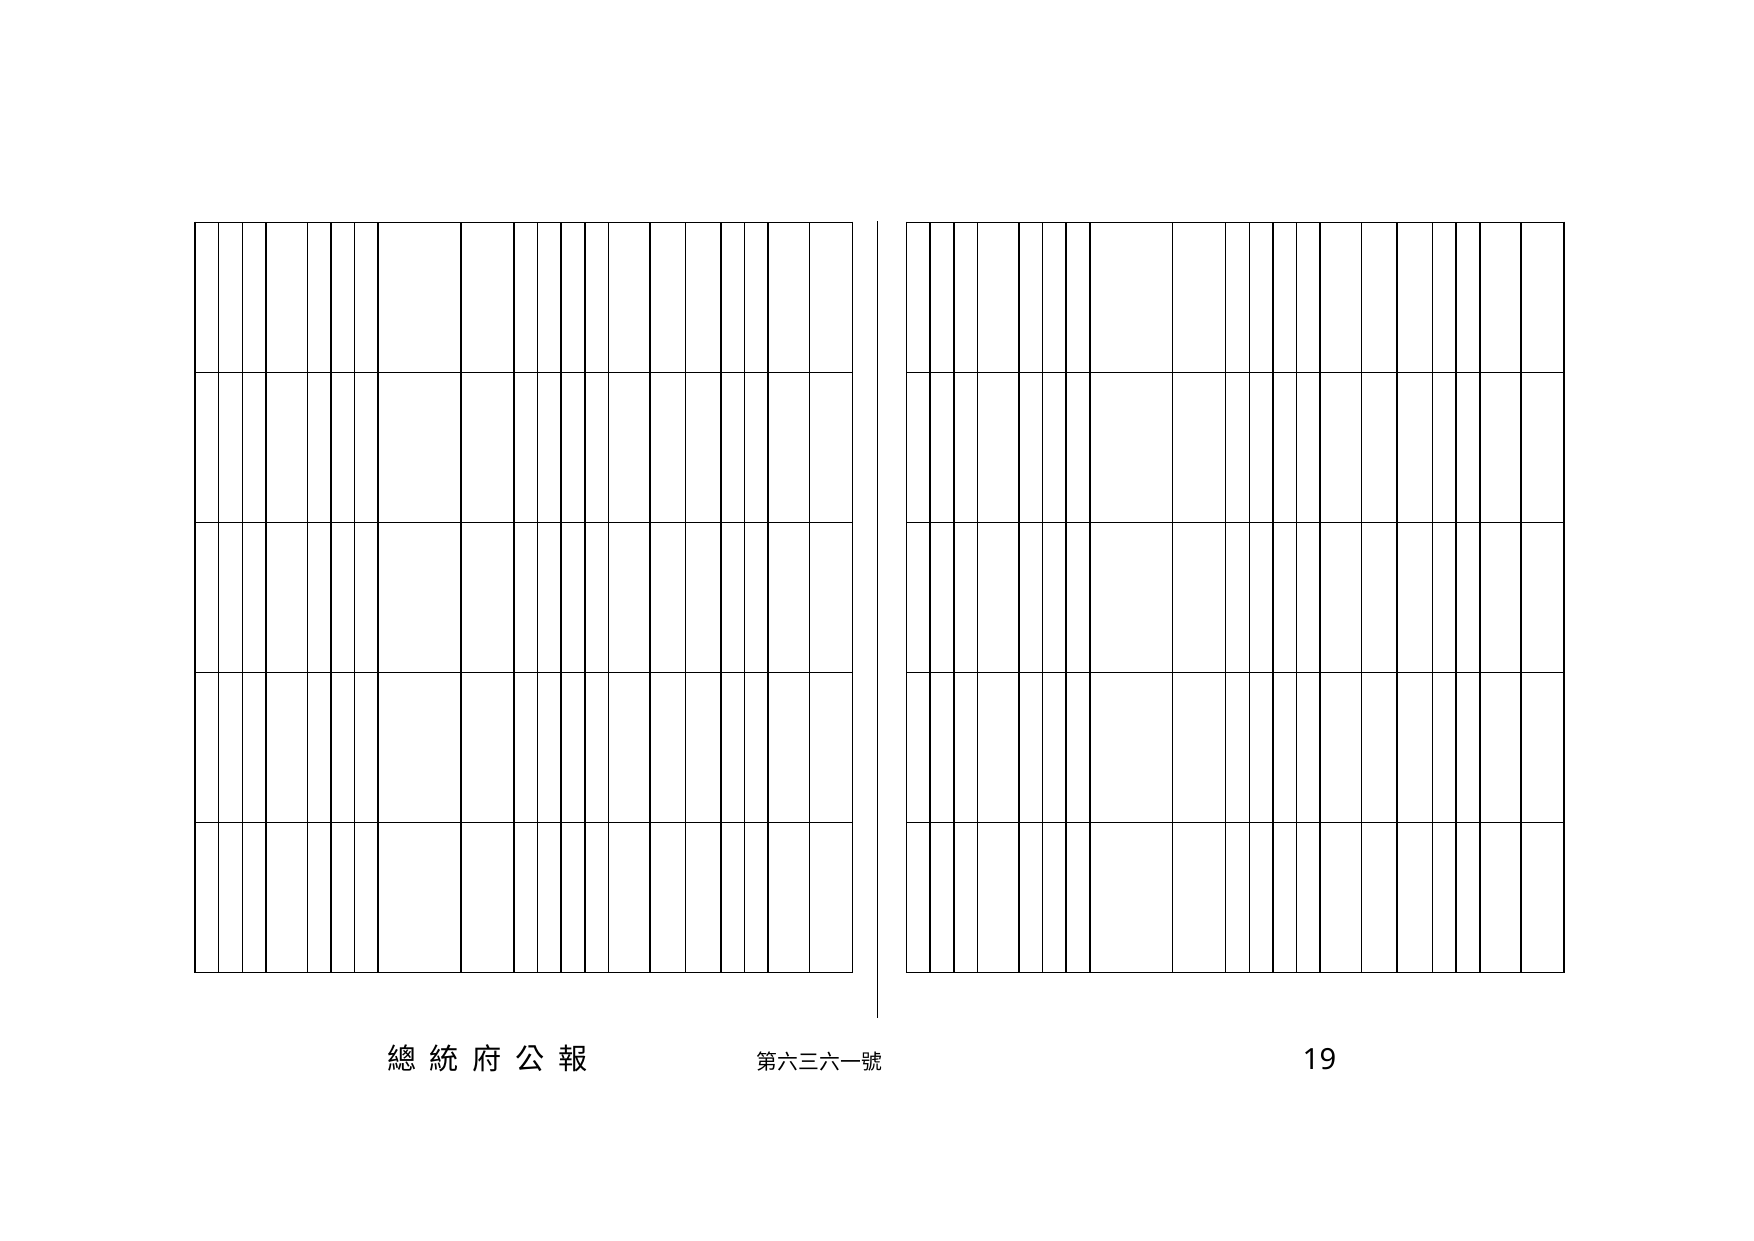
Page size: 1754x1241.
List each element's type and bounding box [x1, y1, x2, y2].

table_cell [769, 223, 809, 372]
table_cell [722, 373, 744, 522]
table_cell [308, 673, 330, 822]
table_cell [1091, 823, 1172, 972]
table_cell [1173, 823, 1225, 972]
table_cell [686, 823, 720, 972]
table_cell [1362, 223, 1396, 372]
table_cell [722, 223, 744, 372]
table_cell [1067, 523, 1089, 672]
table_cell [745, 673, 767, 822]
table_cell [462, 673, 513, 822]
table_cell [651, 523, 685, 672]
table_cell [1457, 223, 1479, 372]
table_cell [931, 823, 953, 972]
table_cell [196, 523, 218, 672]
table_cell [955, 373, 977, 522]
table_cell [1043, 823, 1065, 972]
table_cell [196, 673, 218, 822]
table_cell [1226, 523, 1249, 672]
table_cell [1398, 523, 1432, 672]
table_cell [1274, 823, 1296, 972]
table_cell [562, 673, 584, 822]
table_cell [1091, 373, 1172, 522]
table_cell [955, 673, 977, 822]
table_cell [722, 823, 744, 972]
table_cell [1067, 223, 1089, 372]
table_cell [1067, 673, 1089, 822]
table_cell [1173, 523, 1225, 672]
table_cell [1226, 823, 1249, 972]
table_cell [1433, 523, 1455, 672]
table_cell [515, 223, 537, 372]
table_cell [955, 223, 977, 372]
table_cell [955, 823, 977, 972]
table_cell [243, 673, 265, 822]
table_cell [267, 523, 307, 672]
table_cell [907, 673, 929, 822]
table_cell [978, 373, 1018, 522]
table_cell [267, 223, 307, 372]
table_cell [1274, 223, 1296, 372]
table_cell [1321, 523, 1361, 672]
table_cell [978, 523, 1018, 672]
table_cell [219, 373, 242, 522]
table_cell [462, 223, 513, 372]
table_cell [1091, 523, 1172, 672]
table_cell [1321, 673, 1361, 822]
table_cell [538, 223, 560, 372]
table_cell [1522, 523, 1563, 672]
table_cell [196, 223, 218, 372]
table_cell [219, 223, 242, 372]
table_cell [308, 823, 330, 972]
table_cell [1250, 673, 1272, 822]
table_cell [1522, 373, 1563, 522]
table_cell [686, 673, 720, 822]
table_cell [978, 673, 1018, 822]
table_cell [1043, 223, 1065, 372]
table_cell [562, 223, 584, 372]
table_cell [538, 523, 560, 672]
table_cell [1481, 373, 1520, 522]
table_cell [462, 523, 513, 672]
table_cell [379, 373, 460, 522]
table_cell [1226, 673, 1249, 822]
table_cell [243, 373, 265, 522]
table_cell [1297, 823, 1319, 972]
table_cell [586, 223, 608, 372]
table_cell [515, 373, 537, 522]
table_cell [810, 673, 852, 822]
table_cell [1226, 223, 1249, 372]
table_cell [1043, 673, 1065, 822]
table_cell [586, 673, 608, 822]
table_cell [651, 823, 685, 972]
table_cell [515, 523, 537, 672]
table_cell [1067, 823, 1089, 972]
table_cell [219, 673, 242, 822]
table_cell [1433, 223, 1455, 372]
table_cell [686, 223, 720, 372]
table_cell [907, 523, 929, 672]
table_cell [562, 523, 584, 672]
table_cell [609, 523, 649, 672]
table_cell [586, 373, 608, 522]
table_cell [810, 523, 852, 672]
table_cell [1321, 223, 1361, 372]
table_cell [1362, 373, 1396, 522]
table_cell [355, 223, 377, 372]
table_cell [379, 673, 460, 822]
table_cell [462, 823, 513, 972]
table_cell [1091, 673, 1172, 822]
table_cell [515, 823, 537, 972]
table_cell [586, 823, 608, 972]
table_cell [538, 373, 560, 522]
table_cell [609, 223, 649, 372]
table_cell [1226, 373, 1249, 522]
table_cell [978, 223, 1018, 372]
table_cell [355, 523, 377, 672]
table_cell [1321, 823, 1361, 972]
table_cell [1250, 523, 1272, 672]
table_cell [379, 223, 460, 372]
table_cell [955, 523, 977, 672]
table_cell [978, 823, 1018, 972]
table_cell [1173, 673, 1225, 822]
table_cell [1321, 373, 1361, 522]
table_cell [745, 523, 767, 672]
table_cell [651, 223, 685, 372]
table_cell [1362, 673, 1396, 822]
table_cell [1362, 823, 1396, 972]
table_cell [1067, 373, 1089, 522]
table_cell [1433, 373, 1455, 522]
table_cell [1297, 373, 1319, 522]
table_cell [462, 373, 513, 522]
table_cell [219, 823, 242, 972]
table_cell [609, 373, 649, 522]
table_cell [722, 673, 744, 822]
table_cell [355, 673, 377, 822]
table_cell [586, 523, 608, 672]
table_cell [1481, 823, 1520, 972]
table_cell [1481, 223, 1520, 372]
table_cell [1457, 373, 1479, 522]
table_cell [907, 223, 929, 372]
table_cell [1274, 523, 1296, 672]
table_cell [308, 223, 330, 372]
table_cell [538, 673, 560, 822]
table_cell [243, 523, 265, 672]
table_cell [769, 673, 809, 822]
table_cell [769, 823, 809, 972]
table_cell [1522, 673, 1563, 822]
table_cell [196, 823, 218, 972]
table_cell [1020, 223, 1042, 372]
table_cell [219, 523, 242, 672]
table_cell [931, 673, 953, 822]
table_cell [1433, 823, 1455, 972]
table_cell [1398, 373, 1432, 522]
table_cell [1522, 223, 1563, 372]
table_cell [515, 673, 537, 822]
table_cell [1433, 673, 1455, 822]
table_cell [1457, 523, 1479, 672]
table_cell [1297, 673, 1319, 822]
table_cell [609, 823, 649, 972]
table_cell [1091, 223, 1172, 372]
table_cell [769, 523, 809, 672]
table_cell [332, 673, 354, 822]
table_cell [332, 223, 354, 372]
table_cell [308, 523, 330, 672]
table_cell [810, 223, 852, 372]
table_cell [562, 823, 584, 972]
table_cell [332, 523, 354, 672]
table_cell [1457, 673, 1479, 822]
table_cell [1173, 373, 1225, 522]
table_cell [1020, 523, 1042, 672]
table_cell [810, 373, 852, 522]
table_cell [1250, 823, 1272, 972]
table_cell [332, 373, 354, 522]
table_cell [267, 823, 307, 972]
table_cell [1481, 523, 1520, 672]
table_cell [1043, 373, 1065, 522]
table_cell [1362, 523, 1396, 672]
table_cell [1481, 673, 1520, 822]
table_cell [1398, 673, 1432, 822]
table_cell [1250, 373, 1272, 522]
table_cell [243, 823, 265, 972]
table_cell [810, 823, 852, 972]
table_cell [1020, 823, 1042, 972]
table_cell [1457, 823, 1479, 972]
table_cell [1398, 823, 1432, 972]
table_cell [907, 823, 929, 972]
table_cell [1297, 223, 1319, 372]
table_cell [379, 823, 460, 972]
table_cell [1020, 673, 1042, 822]
table_cell [1020, 373, 1042, 522]
table_cell [562, 373, 584, 522]
table_cell [332, 823, 354, 972]
table_cell [1297, 523, 1319, 672]
table_cell [745, 823, 767, 972]
table_cell [686, 373, 720, 522]
table_cell [243, 223, 265, 372]
table_cell [745, 223, 767, 372]
table_cell [355, 823, 377, 972]
table_cell [609, 673, 649, 822]
table_cell [1274, 673, 1296, 822]
table_cell [308, 373, 330, 522]
table_cell [745, 373, 767, 522]
table_cell [267, 373, 307, 522]
table_cell [355, 373, 377, 522]
table_cell [1250, 223, 1272, 372]
table_cell [651, 373, 685, 522]
table_cell [1043, 523, 1065, 672]
table_cell [1398, 223, 1432, 372]
table_cell [196, 373, 218, 522]
table_cell [1173, 223, 1225, 372]
table_cell [686, 523, 720, 672]
table_cell [769, 373, 809, 522]
table_cell [931, 373, 953, 522]
table_cell [722, 523, 744, 672]
table_cell [538, 823, 560, 972]
table_cell [1522, 823, 1563, 972]
table_cell [907, 373, 929, 522]
table_cell [379, 523, 460, 672]
table_cell [931, 523, 953, 672]
table_cell [1274, 373, 1296, 522]
table_cell [651, 673, 685, 822]
table_cell [267, 673, 307, 822]
table_cell [931, 223, 953, 372]
